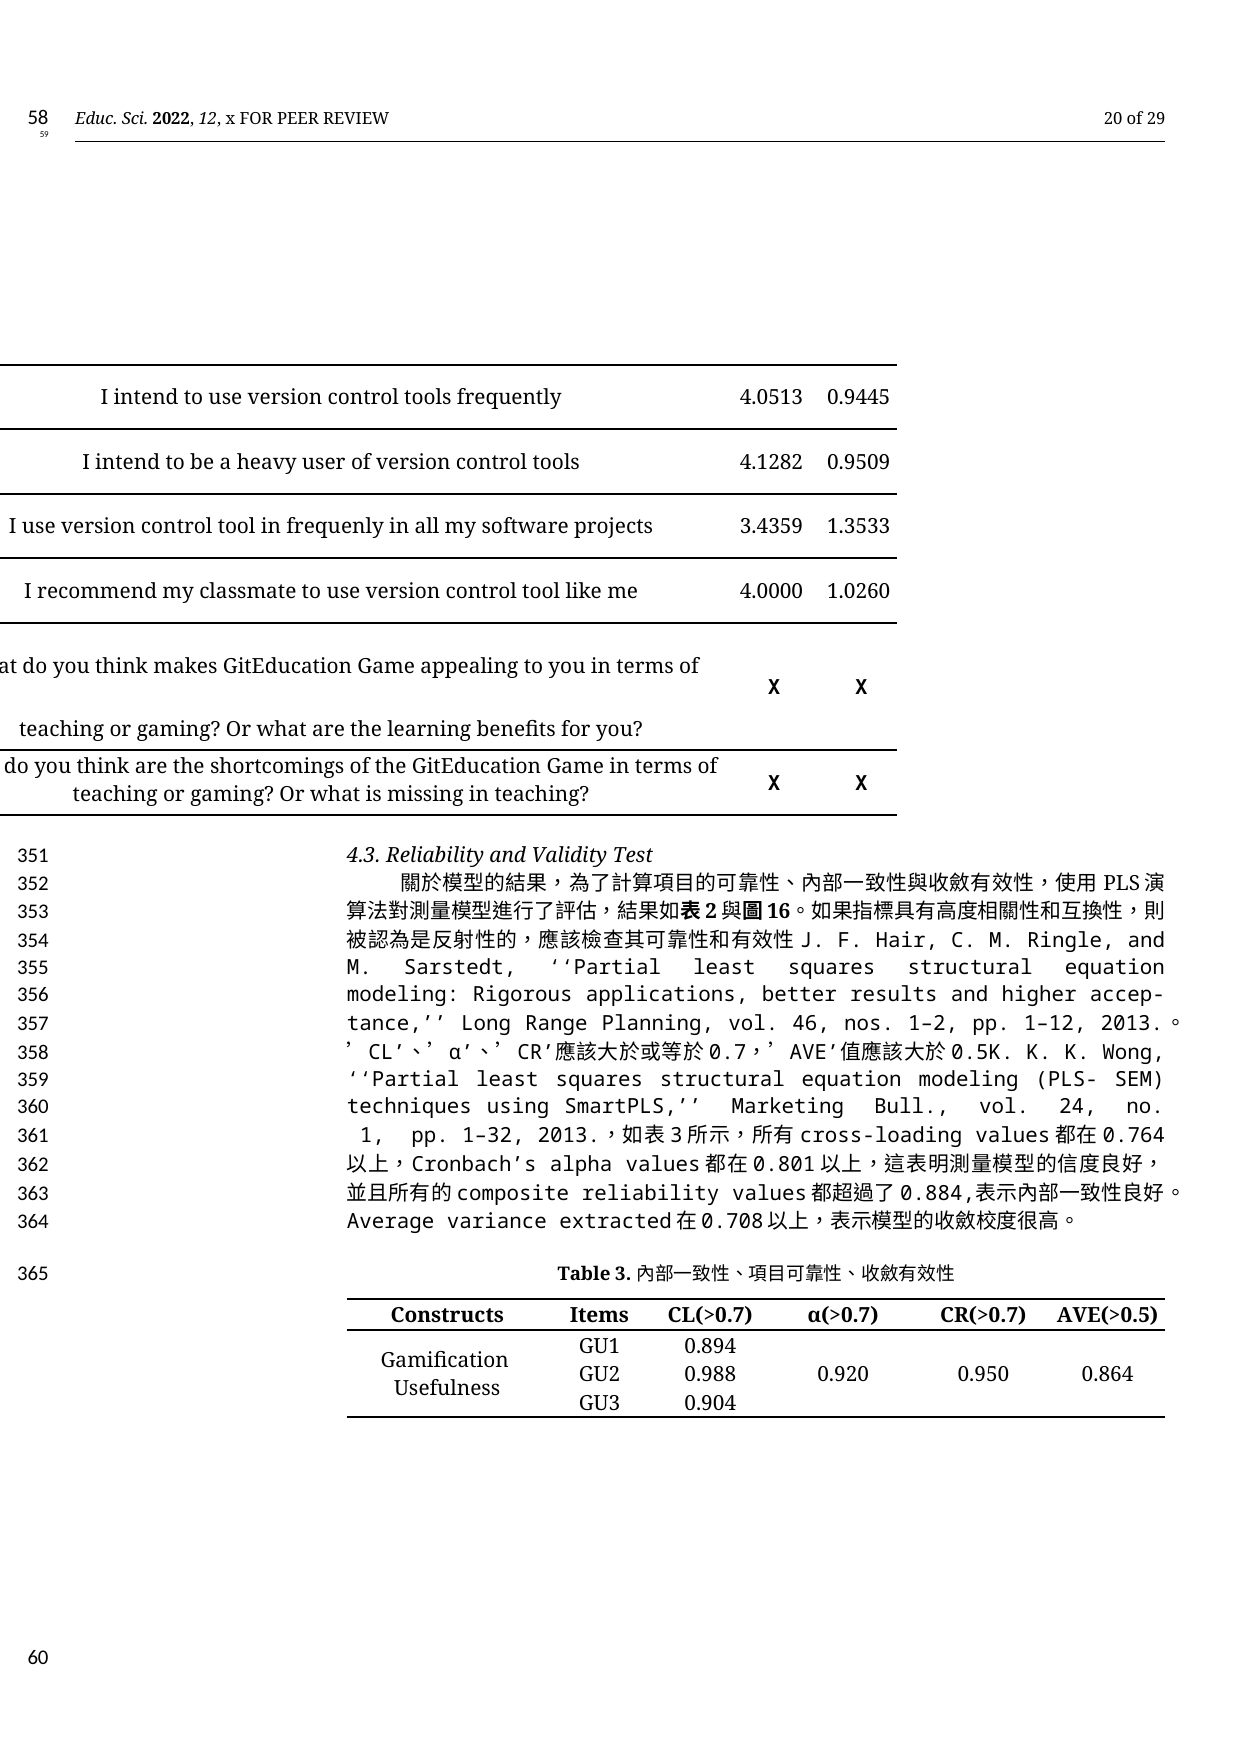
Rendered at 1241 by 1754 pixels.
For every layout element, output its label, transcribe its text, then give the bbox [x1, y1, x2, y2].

table_cell 0.920 [769, 1331, 917, 1416]
table_cell [897, 749, 1076, 813]
table_header Constructs [347, 1300, 547, 1329]
table_cell [897, 493, 1076, 557]
table_cell I intend to be a heavy user of version control tools [0, 430, 722, 493]
table_cell I recommend my classmate to use version control tool like me [0, 559, 722, 622]
subtitle 4.3. Reliability and Validity Test [347, 841, 1165, 867]
table_cell I use version control tool in frequenly in all my software projects [0, 495, 722, 557]
table_header α(>0.7) [769, 1300, 917, 1329]
table_cell 4.1282 [722, 430, 826, 493]
table_cell Gamification Usefulness [347, 1331, 547, 1416]
text 關於模型的結果，為了計算項目的可靠性、內部一致性與收斂有效性，使用PLS演算法對測量模型進行了評估，結果如表2與圖16。如果指標具有高度相關性和互換性，則被認為是反射性的，應該檢查其可靠性和有效性[22]。’CL’、’α’、’CR’應該大於或等於0.7，’AVE’值應該大於0.5[23]，如表3所示，所有cross-loading values都在0.764以上，Cronbach’s alpha values都在0.801以上，這表明測量模型的信度良好，並且所有的composite reliability values都超過了0.884,表示內部一致性良好。Average variance extracted在0.708以上，表示模型的收斂校度很高。 [347, 867, 1165, 1235]
table_cell 1.3533 [826, 495, 897, 557]
table_cell X [722, 751, 826, 813]
table_cell [1076, 557, 1240, 622]
table_cell 4.0000 [722, 559, 826, 622]
table_cell 1.0260 [826, 559, 897, 622]
table_cell What do you think makes GitEducation Game appealing to you in terms of teaching or gaming? Or what are the learning benefits for you? [0, 624, 722, 749]
table_header AVE(>0.5) [1050, 1300, 1165, 1329]
table_cell 4.0513 [722, 366, 826, 428]
table_cell What do you think are the shortcomings of the GitEducation Game in terms of teaching or gaming? Or what is missing in teaching? [0, 751, 722, 813]
table_header CR(>0.7) [917, 1300, 1049, 1329]
table_cell GU1 GU2 GU3 [548, 1331, 651, 1416]
table_header CL(>0.7) [651, 1300, 769, 1329]
table_cell 0.9445 [826, 366, 897, 428]
table_cell X [826, 624, 897, 749]
table_cell 0.950 [917, 1331, 1049, 1416]
table_cell 0.864 [1050, 1331, 1165, 1416]
table_cell [897, 622, 1076, 749]
table_cell [1076, 364, 1240, 428]
table_header Items [548, 1300, 651, 1329]
table_cell [1076, 493, 1240, 557]
table_cell [897, 557, 1076, 622]
table_cell [1076, 428, 1240, 493]
table_cell I intend to use version control tools frequently [0, 366, 722, 428]
table_cell 0.894 0.988 0.904 [651, 1331, 769, 1416]
table_cell [897, 364, 1076, 428]
table_cell 0.9509 [826, 430, 897, 493]
table_cell [1076, 622, 1240, 749]
table_cell X [722, 624, 826, 749]
text Table 3. 內部一致性、項目可靠性、收斂有效性 [347, 1260, 1165, 1286]
table_cell [897, 428, 1076, 493]
table_cell 3.4359 [722, 495, 826, 557]
table_cell [1076, 749, 1240, 813]
table_cell X [826, 751, 897, 813]
